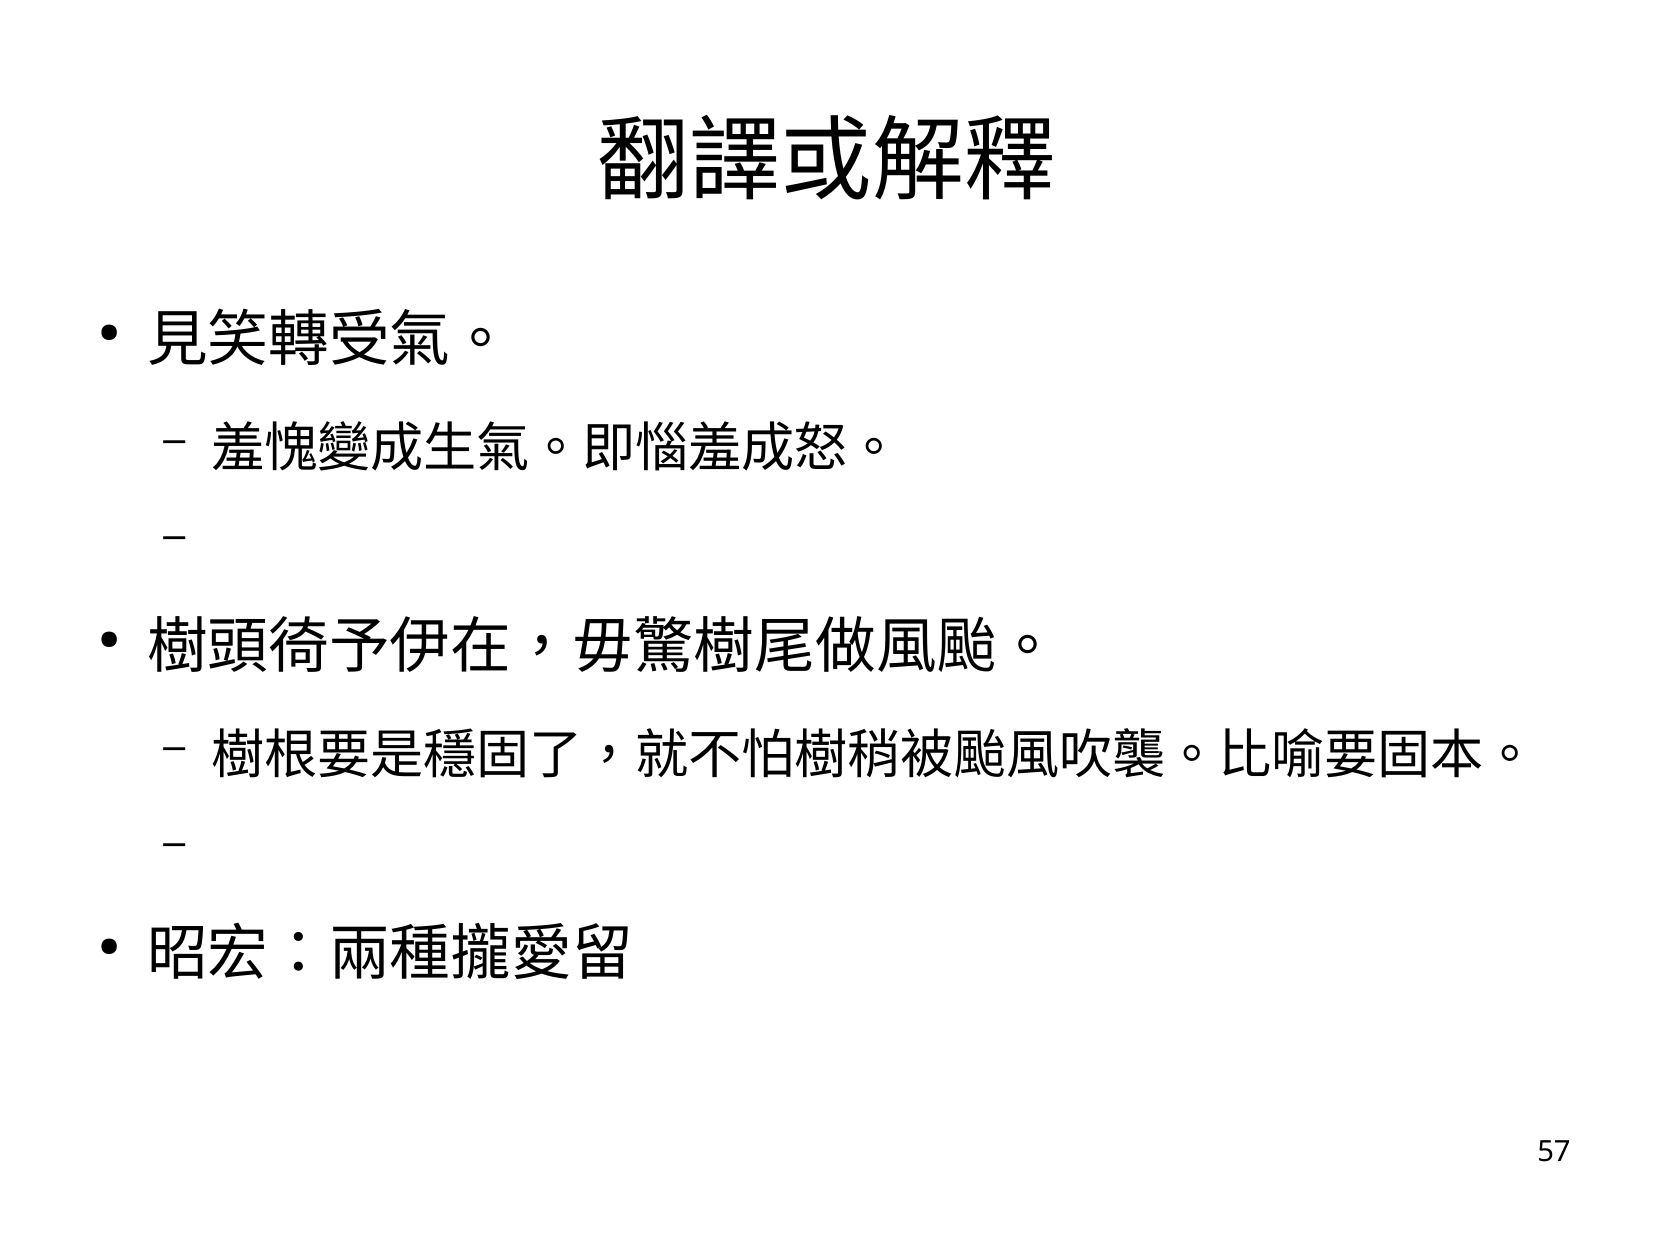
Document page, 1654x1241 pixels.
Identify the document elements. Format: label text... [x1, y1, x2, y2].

list 見笑轉受氣。 羞愧變成生氣。即惱羞成怒。 樹頭徛予伊在，毋驚樹尾做風颱。 樹根要是穩固了，就不怕樹稍被颱風吹襲。比喻要固本。 昭宏：兩種攏愛留 [82, 290, 1538, 1010]
title 翻譯或解釋 [82, 49, 1571, 257]
